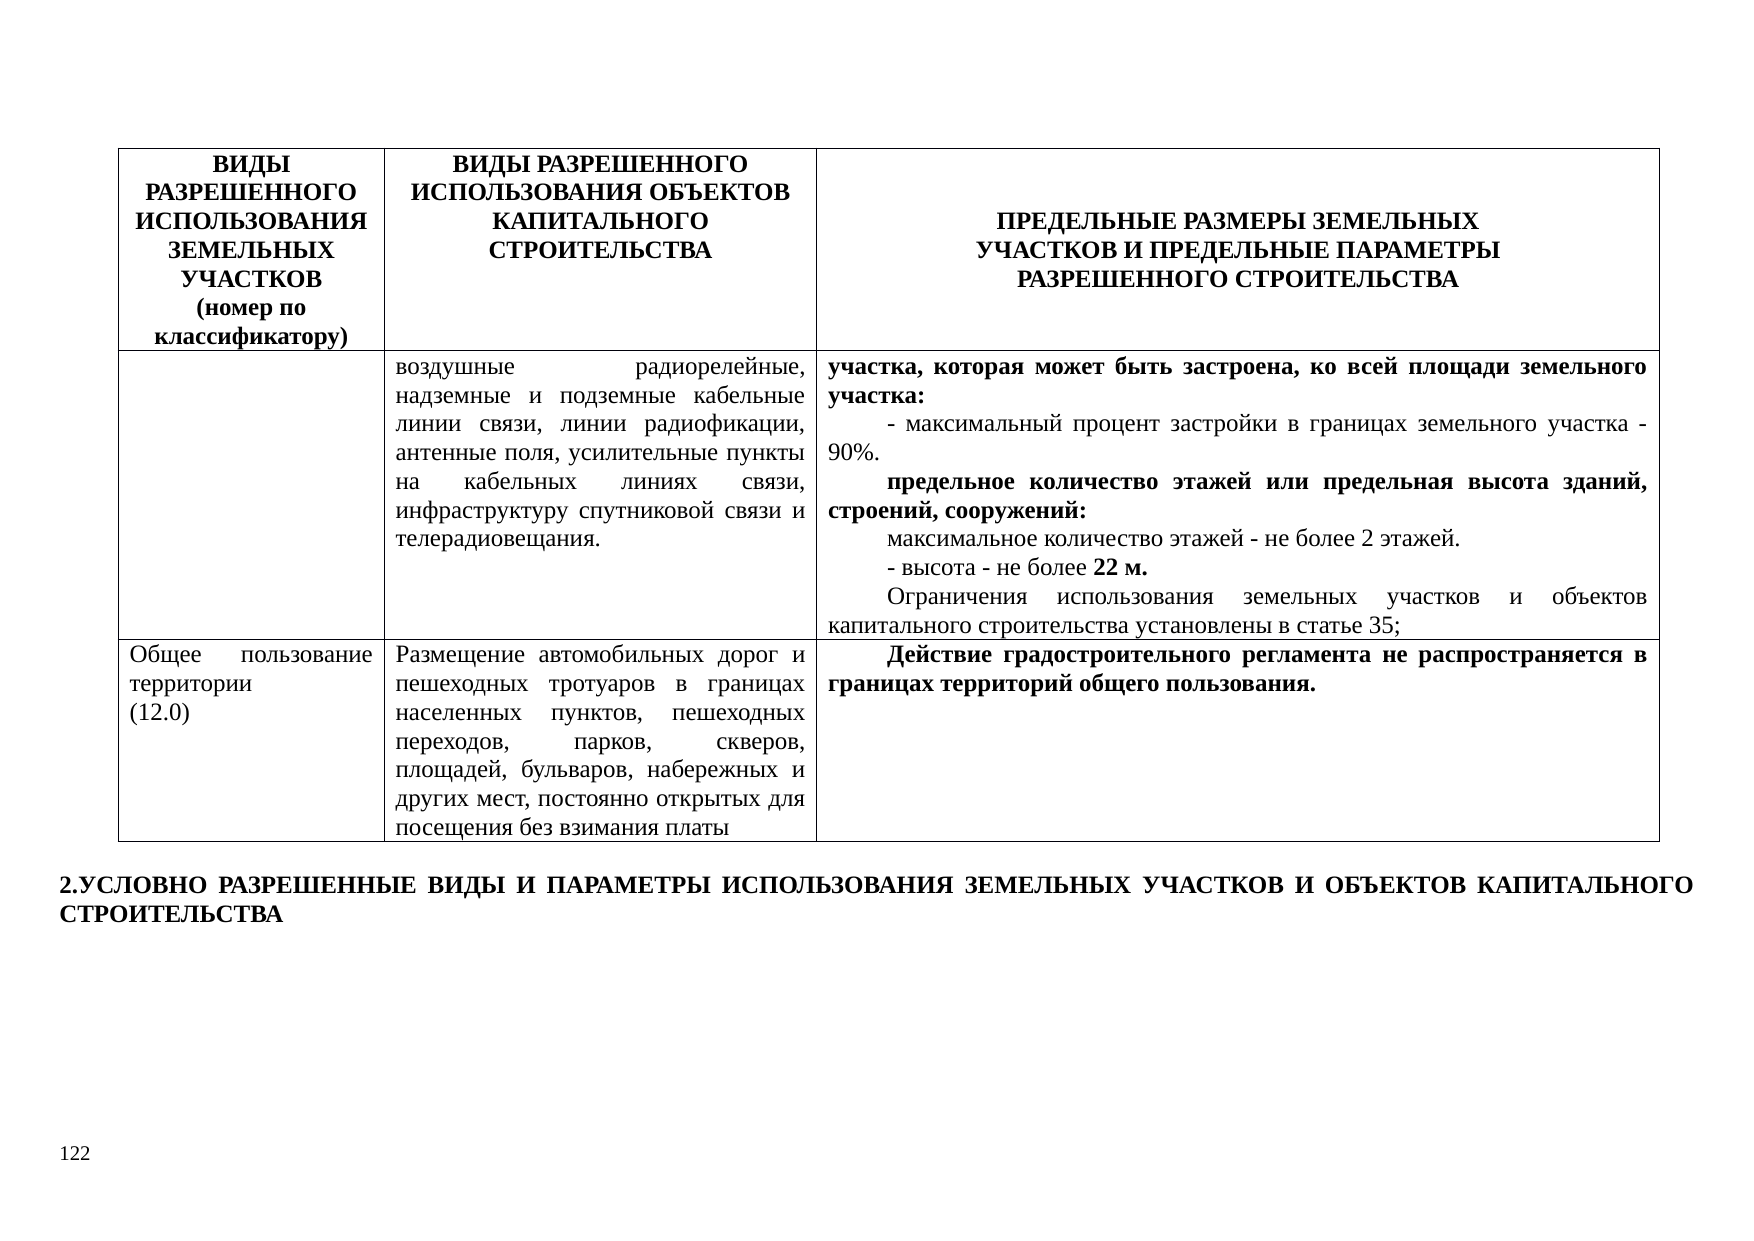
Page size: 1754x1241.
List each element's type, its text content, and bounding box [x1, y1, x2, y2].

table_header ПРЕДЕЛЬНЫЕ РАЗМЕРЫ ЗЕМЕЛЬНЫХ УЧАСТКОВ И ПРЕДЕЛЬНЫЕ ПАРАМЕТРЫ РАЗРЕШЕННОГО СТРОИТЕЛЬСТВА [817, 149, 1659, 350]
list УСЛОВНО РАЗРЕШЕННЫЕ ВИДЫ И ПАРАМЕТРЫ ИСПОЛЬЗОВАНИЯ ЗЕМЕЛЬНЫХ УЧАСТКОВ И ОБЪЕКТОВ КАПИТАЛЬНОГО СТРОИТЕЛЬСТВА [59, 871, 1695, 928]
table_cell Размещение автомобильных дорог и пешеходных тротуаров в границах населенных пунктов, пешеходных переходов, парков, скверов, площадей, бульваров, набережных и других мест, постоянно открытых для посещения без взимания платы [385, 640, 816, 841]
table_cell [119, 351, 384, 638]
table_cell Действие градостроительного регламента не распространяется в границах территорий общего пользования. [817, 640, 1659, 841]
table_cell Общее пользование территории (12.0) [119, 640, 384, 841]
table_cell участка, которая может быть застроена, ко всей площади земельного участка: - максимальный процент застройки в границах земельного участка - 90%. предельное количество этажей или предельная высота зданий, строений, сооружений: максимальное количество этажей - не более 2 этажей. - высота - не более 22 м. Ограничения использования земельных участков и объектов капитального строительства установлены в статье 35; [817, 351, 1659, 638]
table_cell воздушные радиорелейные, надземные и подземные кабельные линии связи, линии радиофикации, антенные поля, усилительные пункты на кабельных линиях связи, инфраструктуру спутниковой связи и телерадиовещания. [385, 351, 816, 638]
table_header ВИДЫ РАЗРЕШЕННОГО ИСПОЛЬЗОВАНИЯ ЗЕМЕЛЬНЫХ УЧАСТКОВ (номер по классификатору) [119, 149, 384, 350]
table_header ВИДЫ РАЗРЕШЕННОГО ИСПОЛЬЗОВАНИЯ ОБЪЕКТОВ КАПИТАЛЬНОГО СТРОИТЕЛЬСТВА [385, 149, 816, 350]
